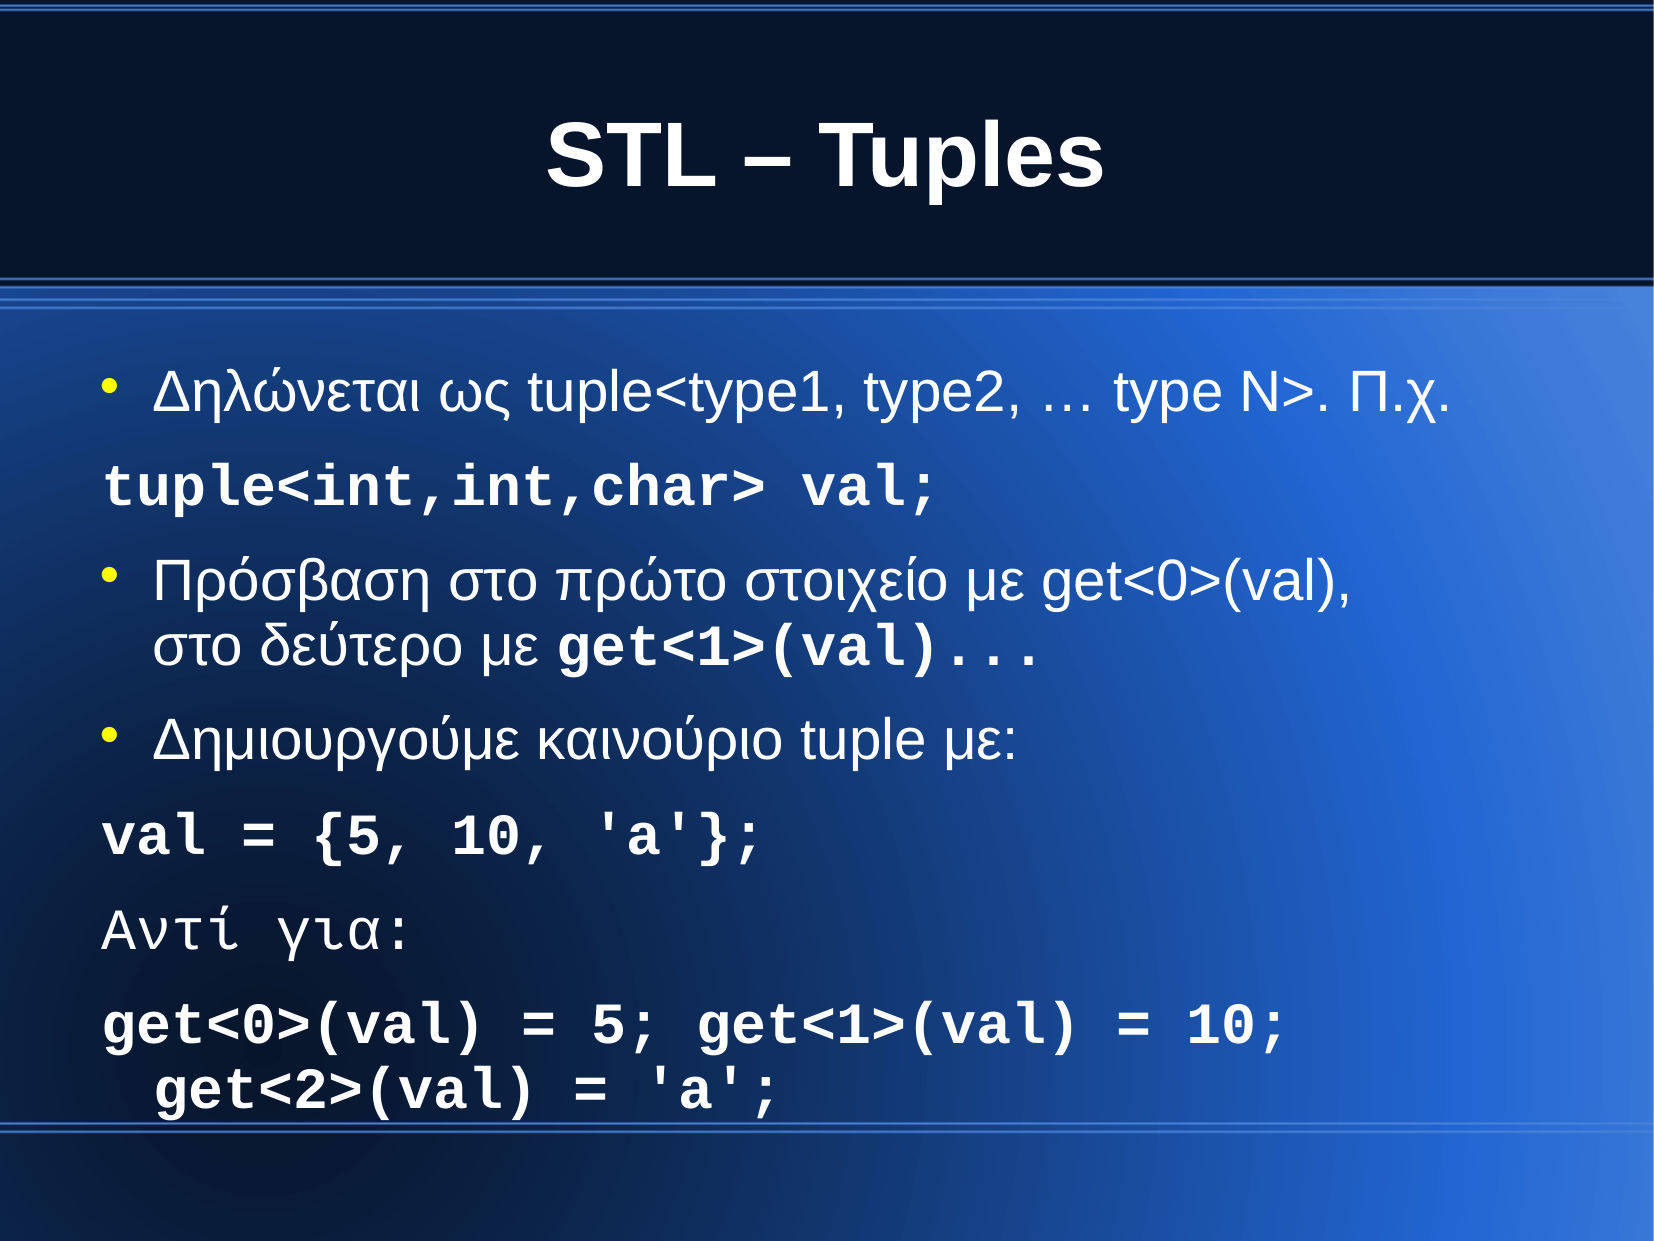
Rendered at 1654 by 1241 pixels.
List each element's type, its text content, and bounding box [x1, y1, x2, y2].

title STL – Tuples [82, 49, 1571, 257]
list Δηλώνεται ως tuple<type1, type2, … type N>. Π.χ. tuple<int,int,char> val; Πρόσβαση στο πρώτο στοιχείο με get<0>(val), στο δεύτερο με get<1>(val)... Δημιουργούμε καινούριο tuple με: val = {5, 10, 'a'}; Αντί για: get<0>(val) = 5; get<1>(val) = 10; get<2>(val) = 'a'; [82, 355, 1571, 1174]
picture [0, 0, 1654, 1241]
